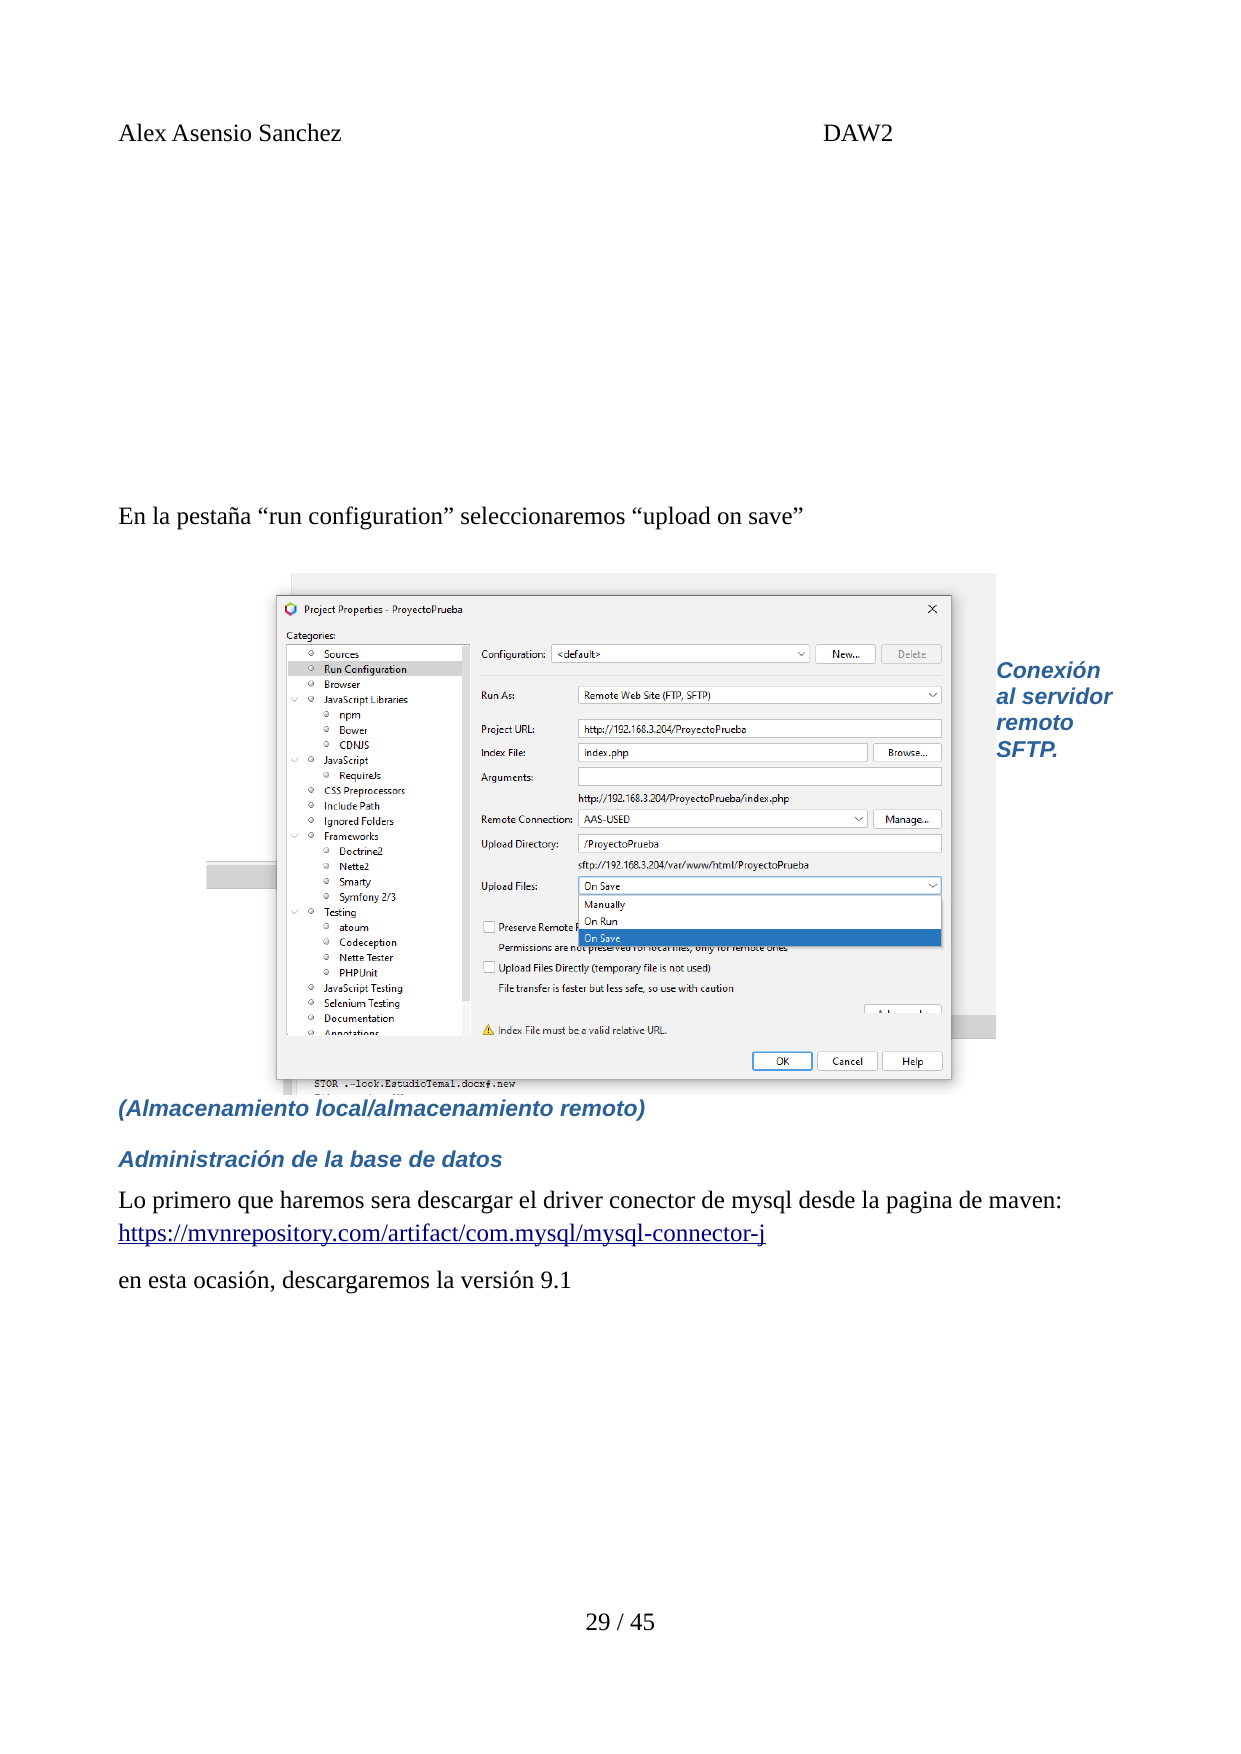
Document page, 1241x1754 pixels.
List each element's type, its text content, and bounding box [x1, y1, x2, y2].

subtitle Conexión al servidor remoto SFTP. (Almacenamiento local/almacenamiento remoto) [118, 1095, 1122, 1121]
text en esta ocasión, descargaremos la versión 9.1 [118, 1266, 1122, 1294]
subtitle Administración de la base de datos [118, 1146, 1122, 1172]
text En la pestaña “run configuration” seleccionaremos “upload on save” [118, 501, 1122, 530]
text Lo primero que haremos sera descargar el driver conector de mysql desde la pagina de maven: https://mvnrepository.com/artifact/com.mysql/mysql-connector-j [118, 1185, 1122, 1247]
picture [206, 573, 997, 1095]
